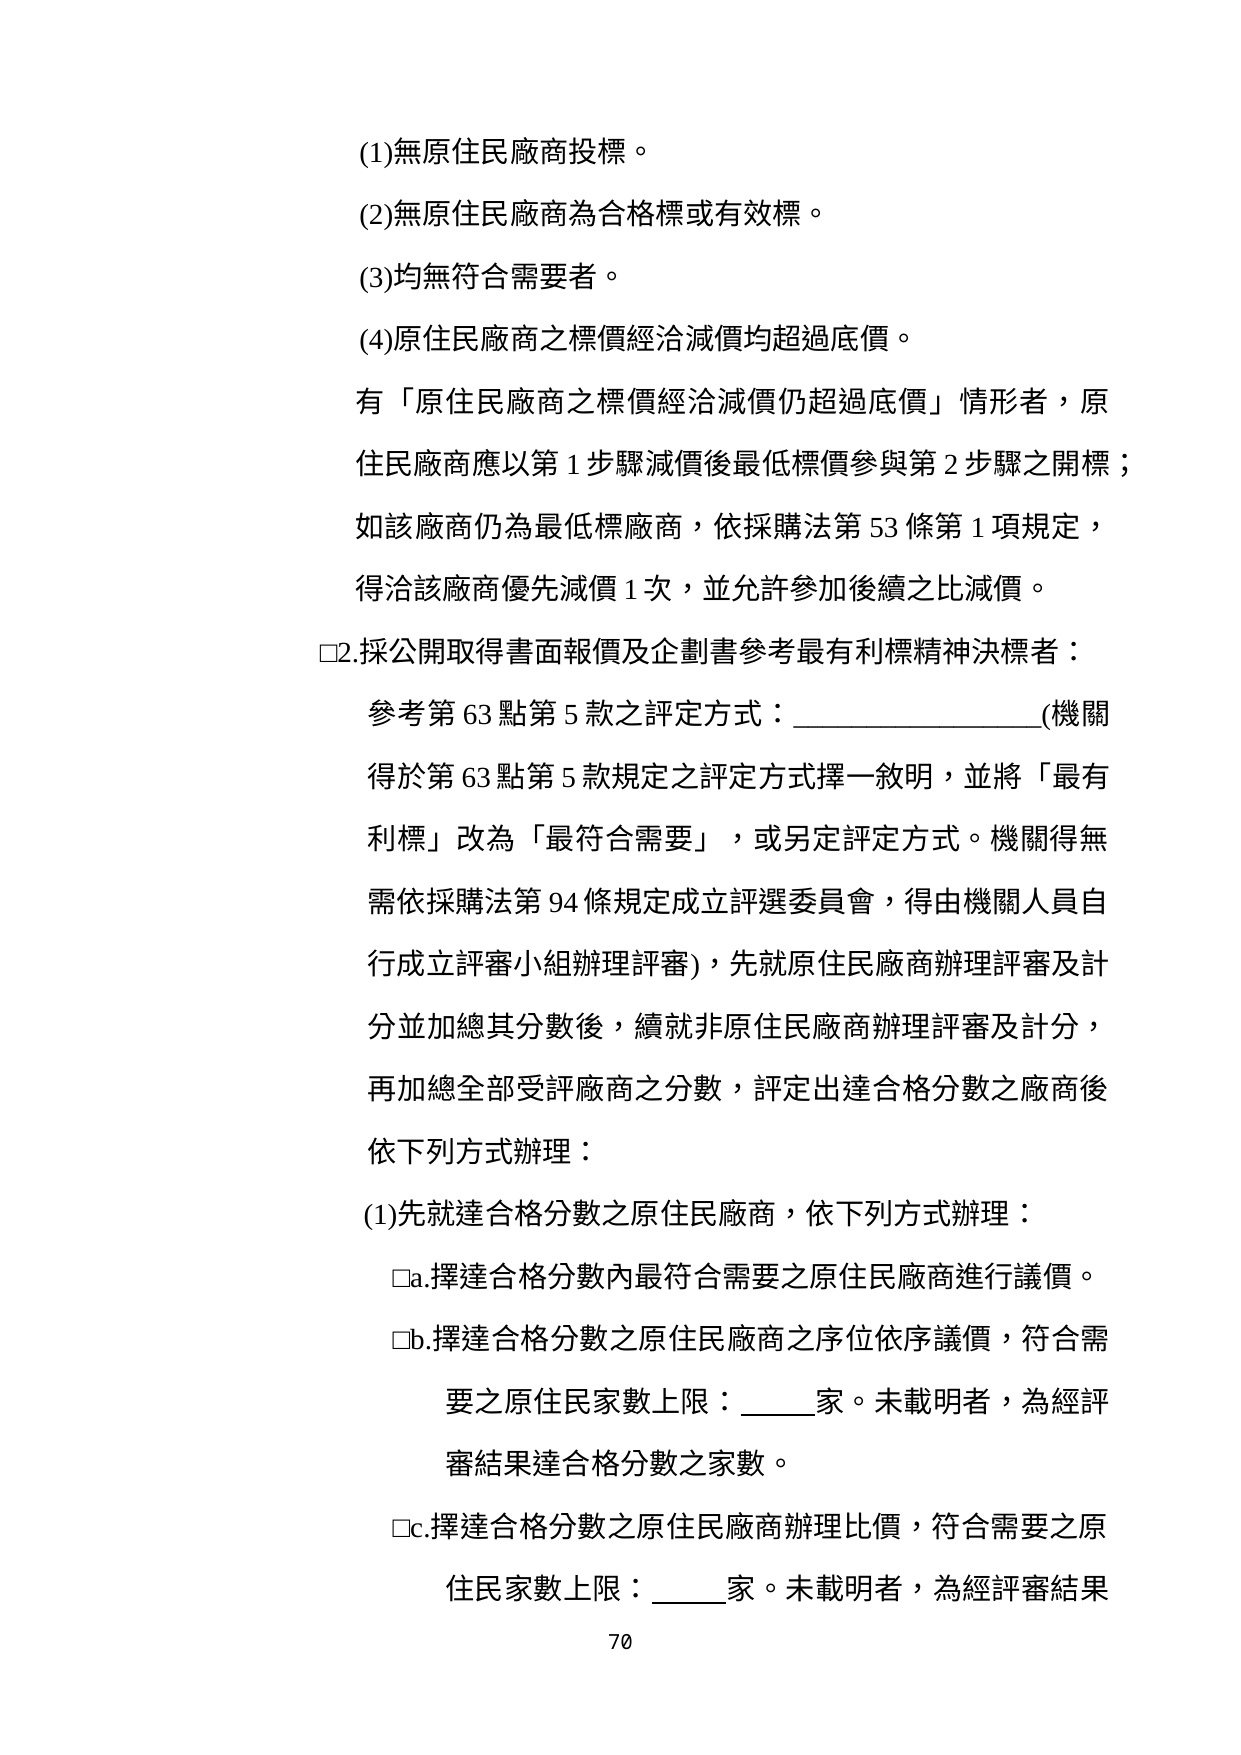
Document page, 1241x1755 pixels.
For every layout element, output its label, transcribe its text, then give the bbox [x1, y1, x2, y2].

text □2.採公開取得書面報價及企劃書參考最有利標精神決標者： [130, 608, 1110, 670]
text (1)無原住民廠商投標。 [155, 108, 1110, 170]
text □c.擇達合格分數之原住民廠商辦理比價，符合需要之原住民家數上限： 家。未載明者，為經評審結果 [392, 1483, 1110, 1608]
text (2)無原住民廠商為合格標或有效標。 [155, 170, 1110, 233]
text 參考第63點第5款之評定方式：_________________(機關得於第63點第5款規定之評定方式擇一敘明，並將「最有利標」改為「最符合需要」，或另定評定方式。機關得無需依採購法第94條規定成立評選委員會，得由機關人員自行成立評審小組辦理評審)，先就原住民廠商辦理評審及計分並加總其分數後，續就非原住民廠商辦理評審及計分，再加總全部受評廠商之分數，評定出達合格分數之廠商後，依下列方式辦理： [367, 670, 1110, 1170]
text (4)原住民廠商之標價經洽減價均超過底價。 [155, 295, 1110, 358]
text □a.擇達合格分數內最符合需要之原住民廠商進行議價。 [130, 1233, 1110, 1295]
text (1)先就達合格分數之原住民廠商，依下列方式辦理： [130, 1170, 1110, 1233]
text (3)均無符合需要者。 [155, 233, 1110, 295]
text □b.擇達合格分數之原住民廠商之序位依序議價，符合需要之原住民家數上限： 家。未載明者，為經評審結果達合格分數之家數。 [392, 1295, 1110, 1483]
text 有「原住民廠商之標價經洽減價仍超過底價」情形者，原住民廠商應以第1步驟減價後最低標價參與第2步驟之開標；如該廠商仍為最低標廠商，依採購法第53條第1項規定，得洽該廠商優先減價1次，並允許參加後續之比減價。 [355, 358, 1110, 608]
